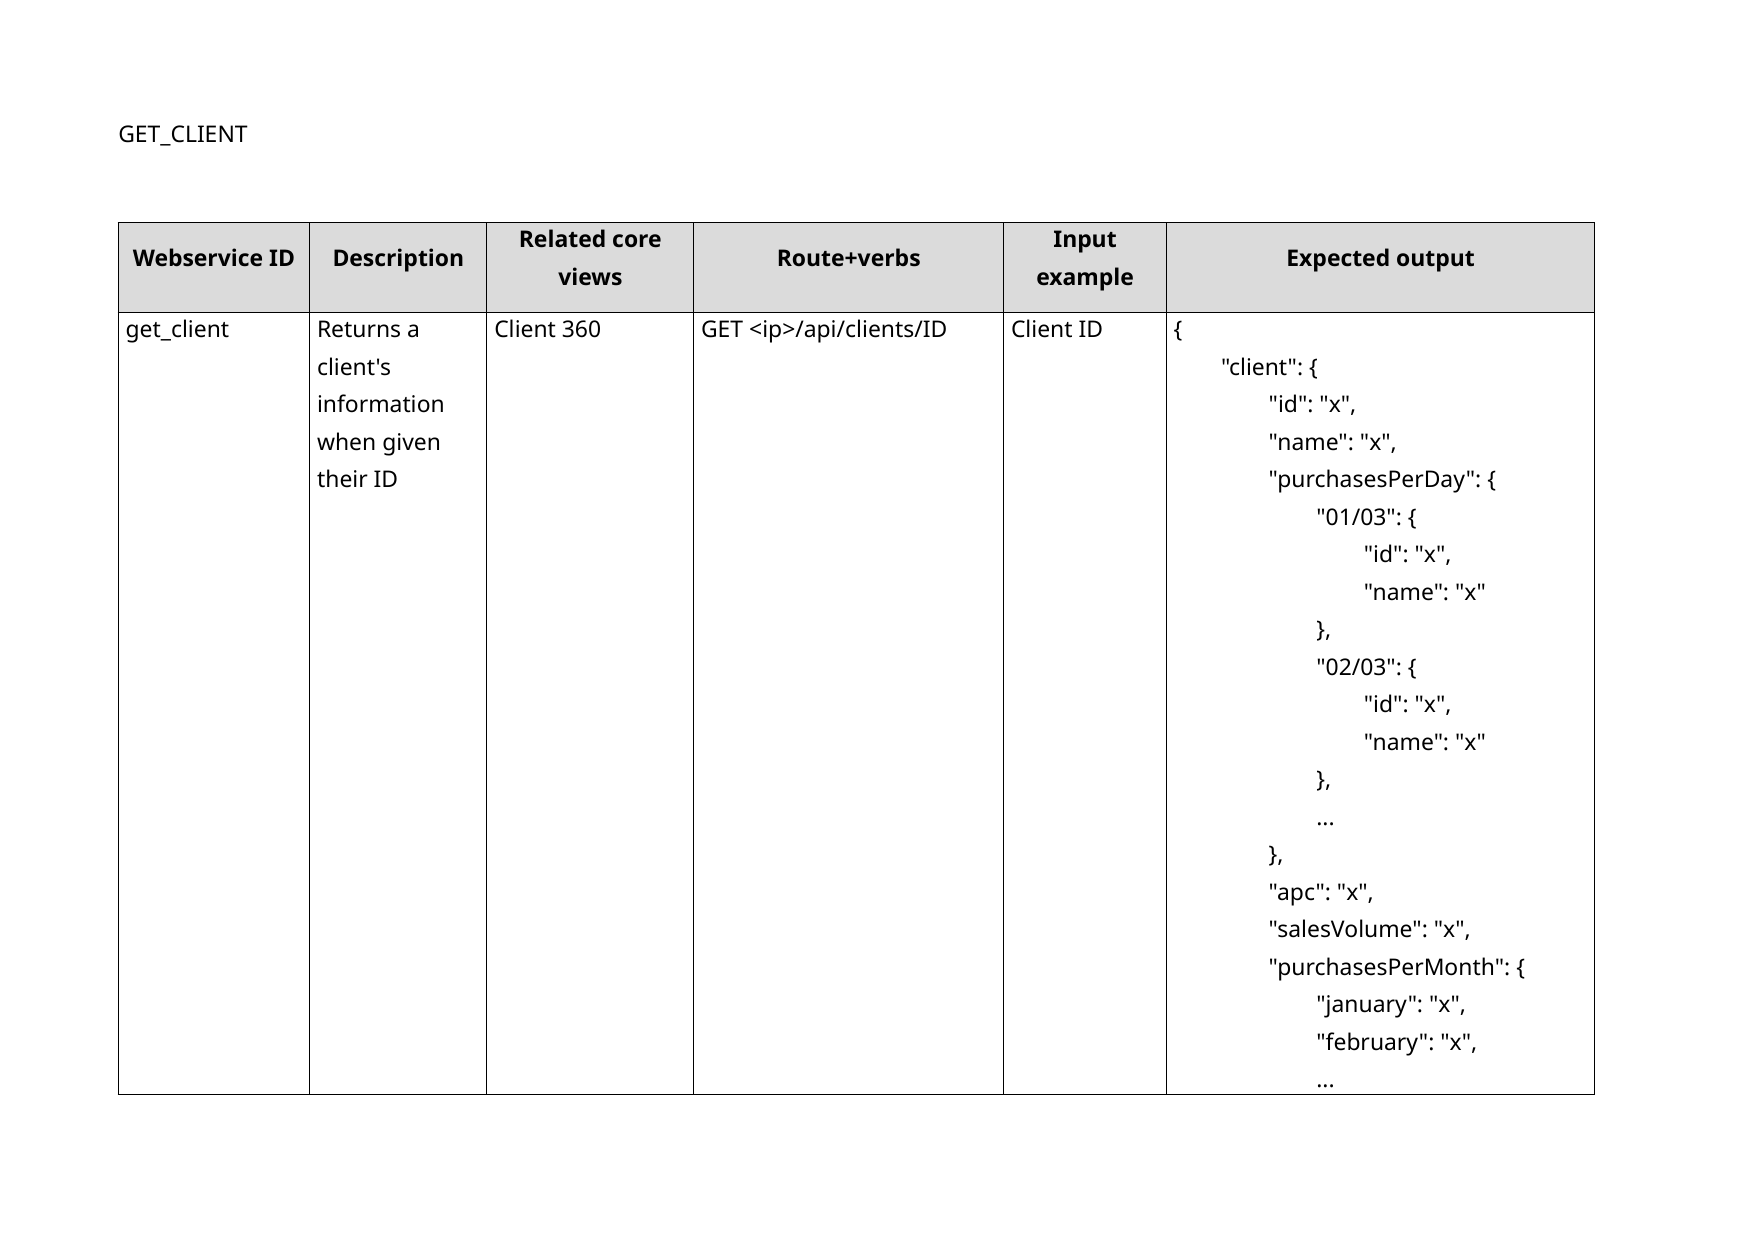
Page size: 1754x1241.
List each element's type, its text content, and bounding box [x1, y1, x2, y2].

table_cell GET <ip>/api/clients/ID [694, 313, 1003, 1094]
table_cell Returns a client's information when given their ID [310, 313, 486, 1094]
table_header Input example [1004, 223, 1166, 312]
table_header Expected output [1167, 223, 1594, 312]
table_header Webservice ID [119, 223, 309, 312]
table_header Description [310, 223, 486, 312]
table_cell Client 360 [487, 313, 693, 1094]
table_cell { "client": { "id": "x", "name": "x", "purchasesPerDay": { "01/03": { "id": "x", "name": "x" }, "02/03": { "id": "x", "name": "x" }, ... }, "apc": "x", "salesVolume": "x", "purchasesPerMonth": { "january": "x", "february": "x", ... [1167, 313, 1594, 1094]
text GET_CLIENT [118, 118, 1636, 149]
table_cell Client ID [1004, 313, 1166, 1094]
table_cell get_client [119, 313, 309, 1094]
table_header Route+verbs [694, 223, 1003, 312]
table_header Related core views [487, 223, 693, 312]
